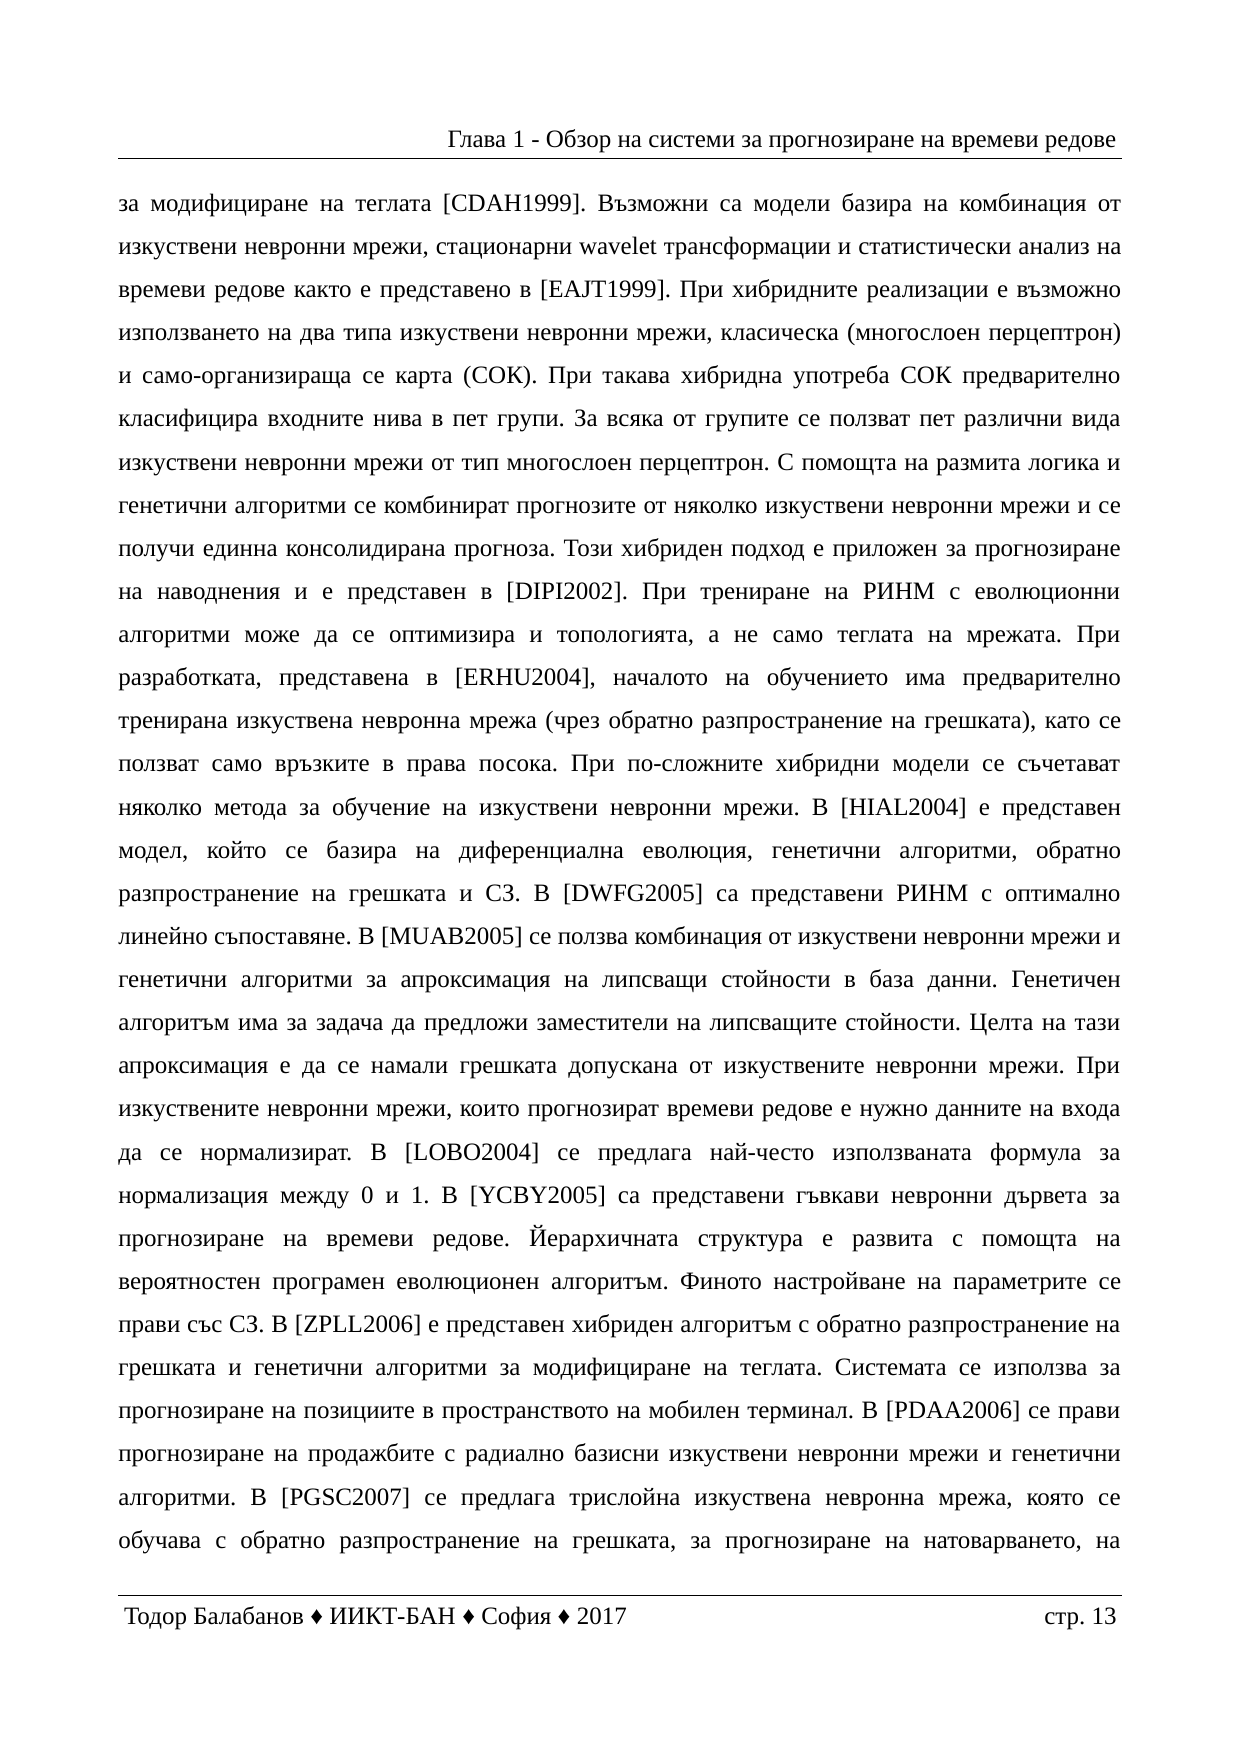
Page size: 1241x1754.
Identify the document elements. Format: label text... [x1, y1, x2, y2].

text за модифициране на теглата [CDAH1999]. Възможни са модели базира на комбинация от изкуствени невронни мрежи, стационарни wavelet трансформации и статистически анализ на времеви редове както е представено в [EAJT1999]. При хибридните реализации е възможно използването на два типа изкуствени невронни мрежи, класическа (многослоен перцептрон) и само-организираща се карта (СОК). При такава хибридна употреба СОК предварително класифицира входните нива в пет групи. За всяка от групите се ползват пет различни вида изкуствени невронни мрежи от тип многослоен перцептрон. С помощта на размита логика и генетични алгоритми се комбинират прогнозите от няколко изкуствени невронни мрежи и се получи единна консолидирана прогноза. Този хибриден подход е приложен за прогнозиране на наводнения и е представен в [DIPI2002]. При трениране на РИНМ с еволюционни алгоритми може да се оптимизира и топологията, а не само теглата на мрежата. При разработката, представена в [ERHU2004], началото на обучението има предварително тренирана изкуствена невронна мрежа (чрез обратно разпространение на грешката), като се ползват само връзките в права посока. При по-сложните хибридни модели се съчетават няколко метода за обучение на изкуствени невронни мрежи. В [HIAL2004] е представен модел, който се базира на диференциална еволюция, генетични алгоритми, обратно разпространение на грешката и СЗ. В [DWFG2005] са представени РИНМ с оптимално линейно съпоставяне. В [MUAB2005] се ползва комбинация от изкуствени невронни мрежи и генетични алгоритми за апроксимация на липсващи стойности в база данни. Генетичен алгоритъм има за задача да предложи заместители на липсващите стойности. Целта на тази апроксимация е да се намали грешката допускана от изкуствените невронни мрежи. При изкуствените невронни мрежи, които прогнозират времеви редове е нужно данните на входа да се нормализират. В [LOBO2004] се предлага най-често използваната формула за нормализация между 0 и 1. В [YCBY2005] са представени гъвкави невронни дървета за прогнозиране на времеви редове. Йерархичната структура е развита с помощта на вероятностен програмен еволюционен алгоритъм. Финото настройване на параметрите се прави със СЗ. В [ZPLL2006] е представен хибриден алгоритъм с обратно разпространение на грешката и генетични алгоритми за модифициране на теглата. Системата се използва за прогнозиране на позициите в пространството на мобилен терминал. В [PDAA2006] се прави прогнозиране на продажбите с радиално базисни изкуствени невронни мрежи и генетични алгоритми. В [PGSC2007] се предлага трислойна изкуствена невронна мрежа, която се обучава с обратно разпространение на грешката, за прогнозиране на натоварването, на [118, 188, 1122, 1553]
